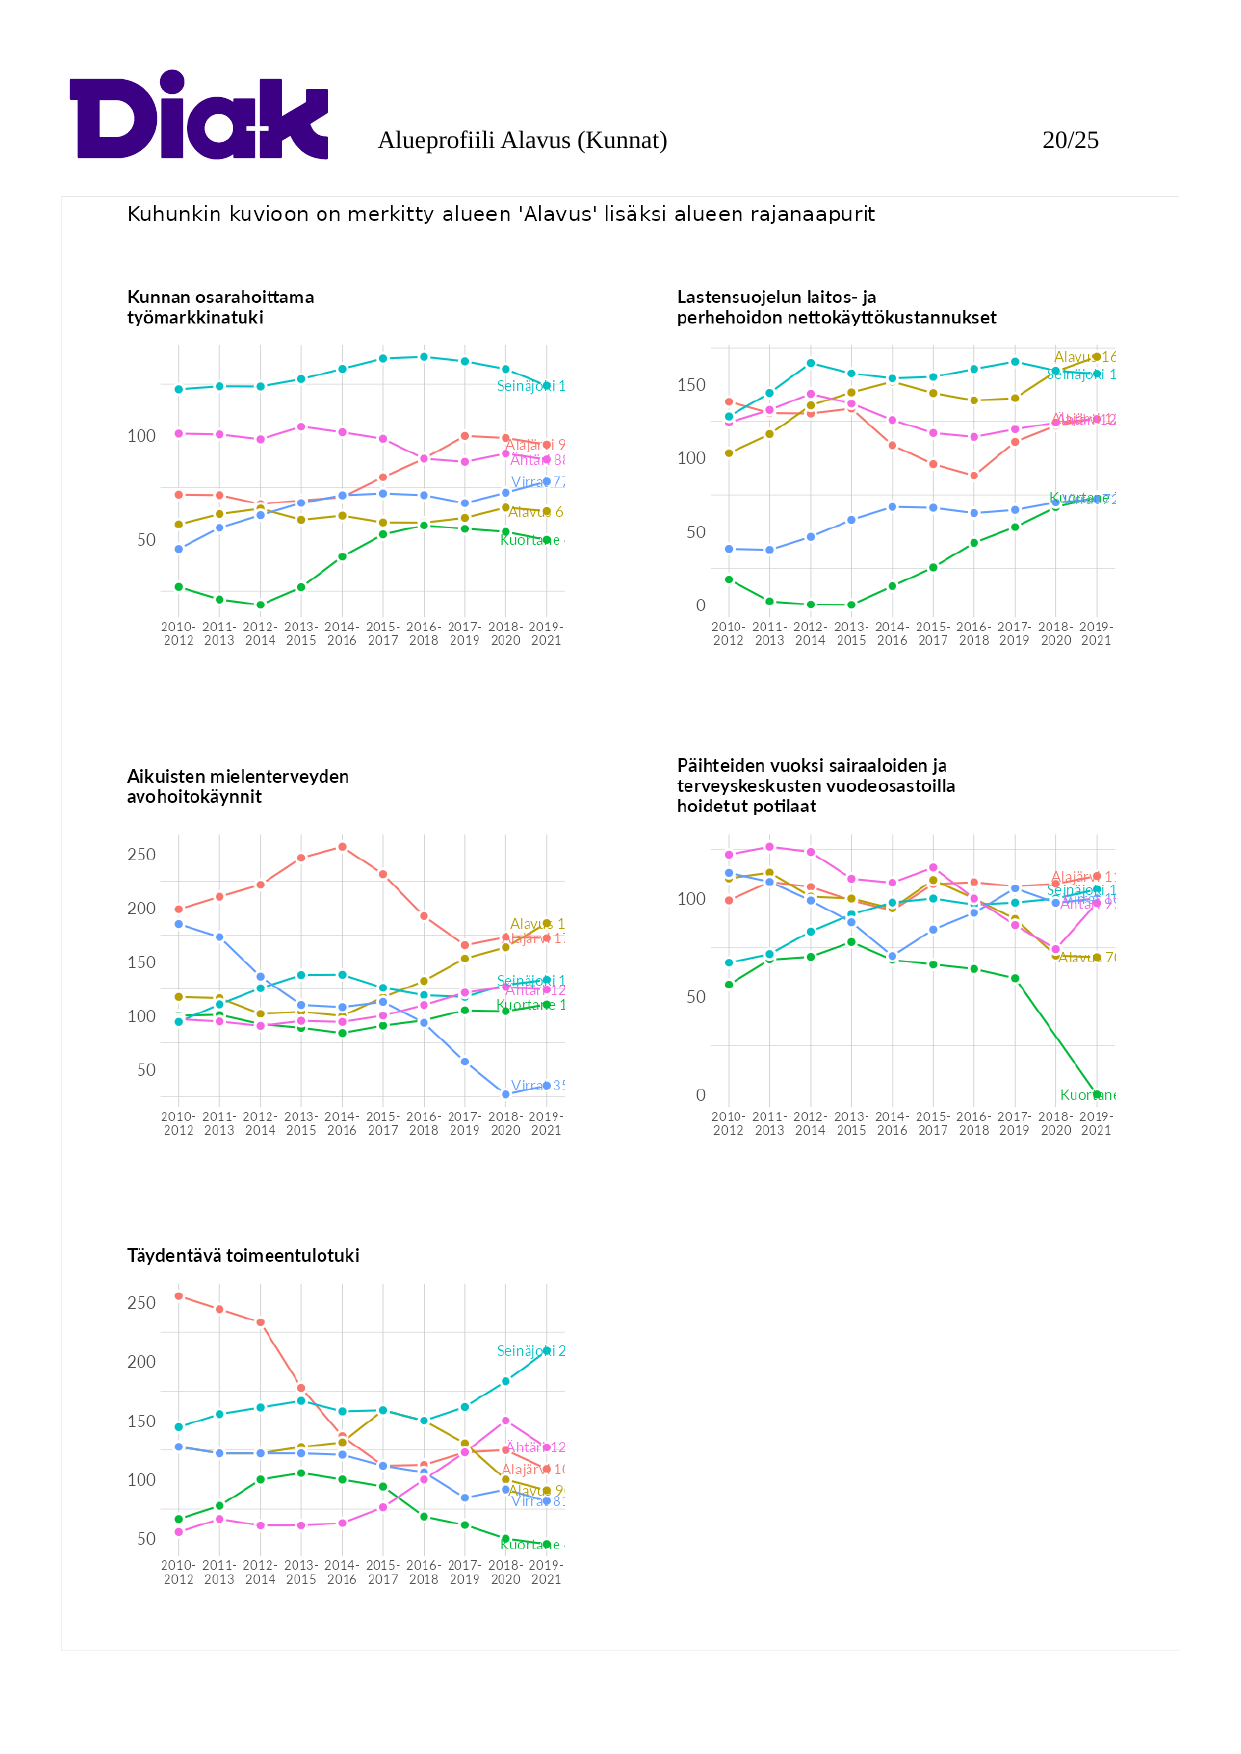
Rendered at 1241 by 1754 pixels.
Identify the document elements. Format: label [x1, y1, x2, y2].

picture [61, 196, 1179, 1651]
